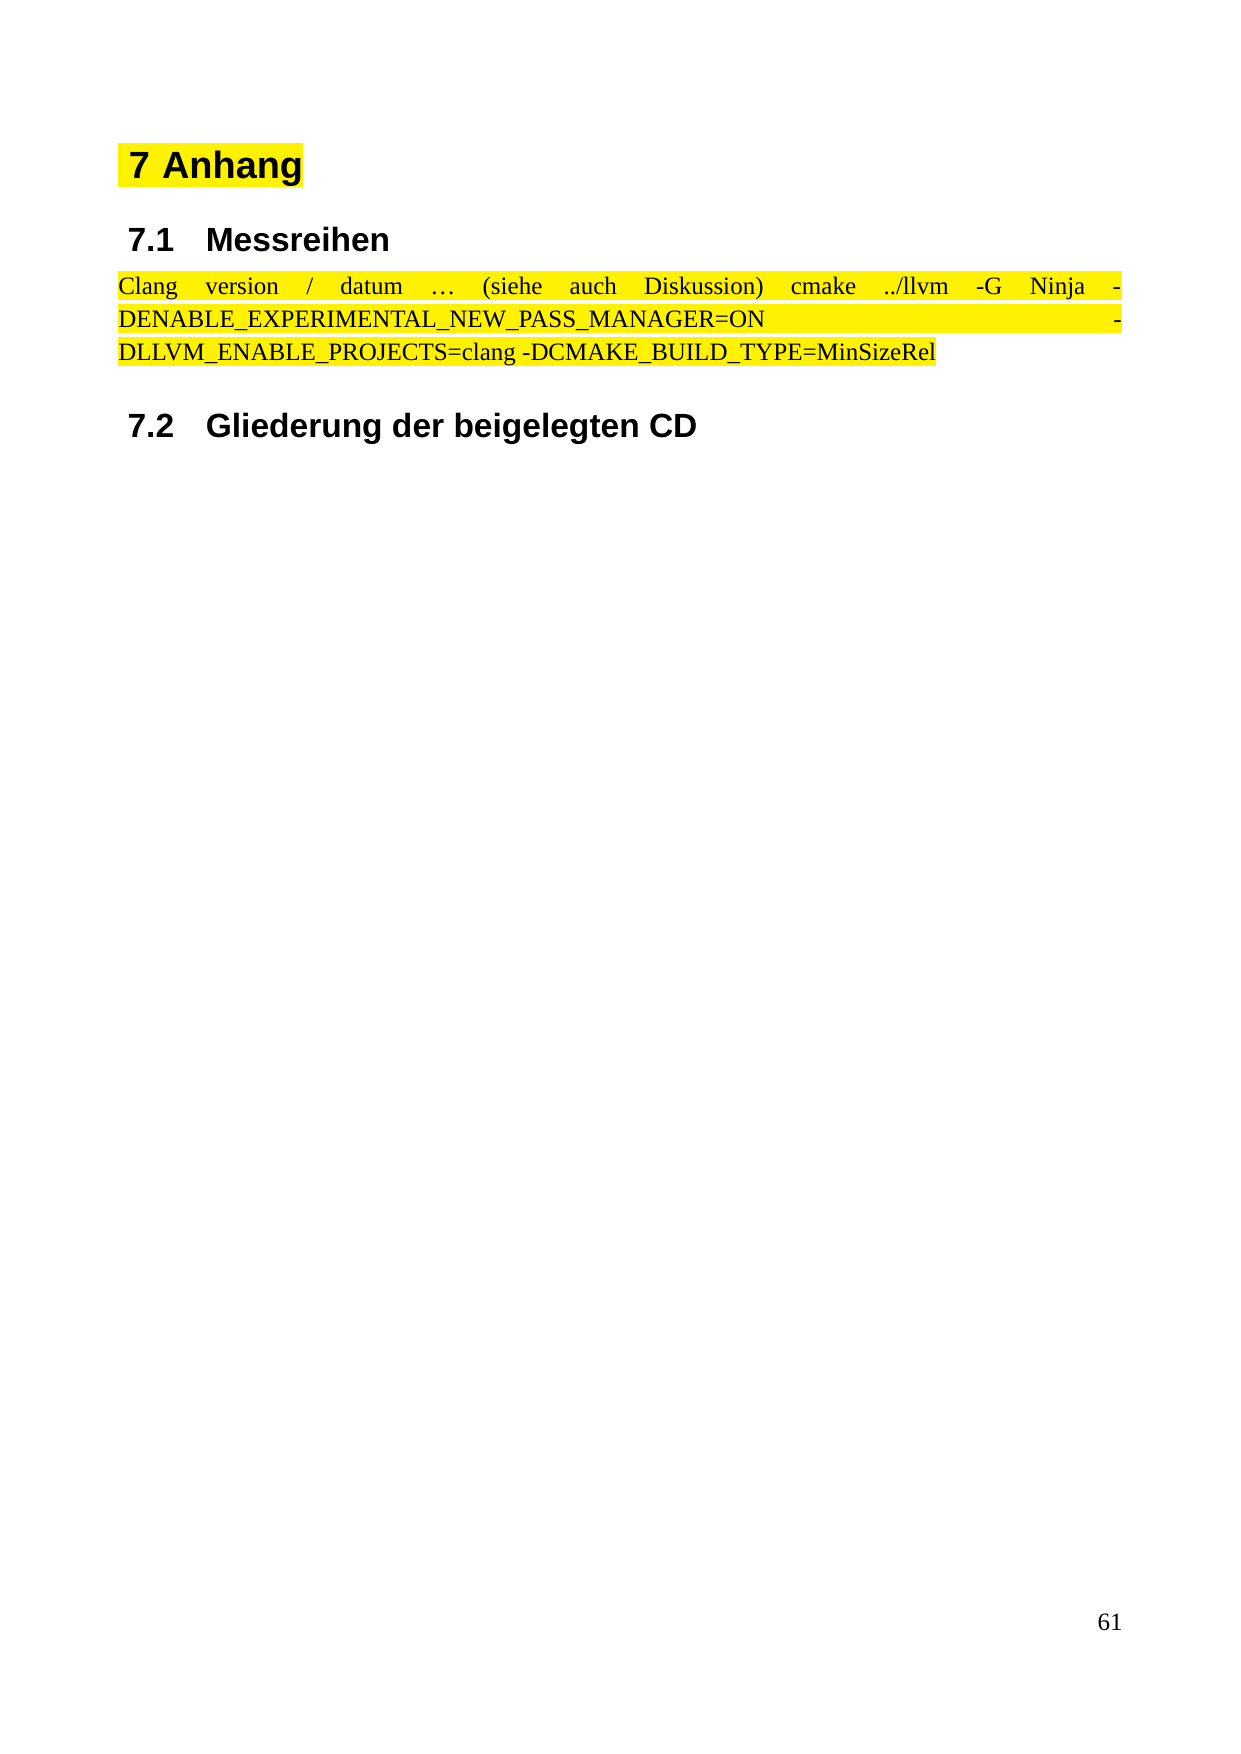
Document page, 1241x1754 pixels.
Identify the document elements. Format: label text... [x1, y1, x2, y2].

text Clang version / datum … (siehe auch Diskussion) cmake ../llvm -G Ninja -DENABLE_EXPERIMENTAL_NEW_PASS_MANAGER=ON -DLLVM_ENABLE_PROJECTS=clang -DCMAKE_BUILD_TYPE=MinSizeRel [118, 271, 1122, 366]
subtitle Gliederung der beigelegten CD [118, 406, 1122, 444]
subtitle Anhang [118, 143, 1122, 187]
subtitle Messreihen [118, 220, 1122, 259]
